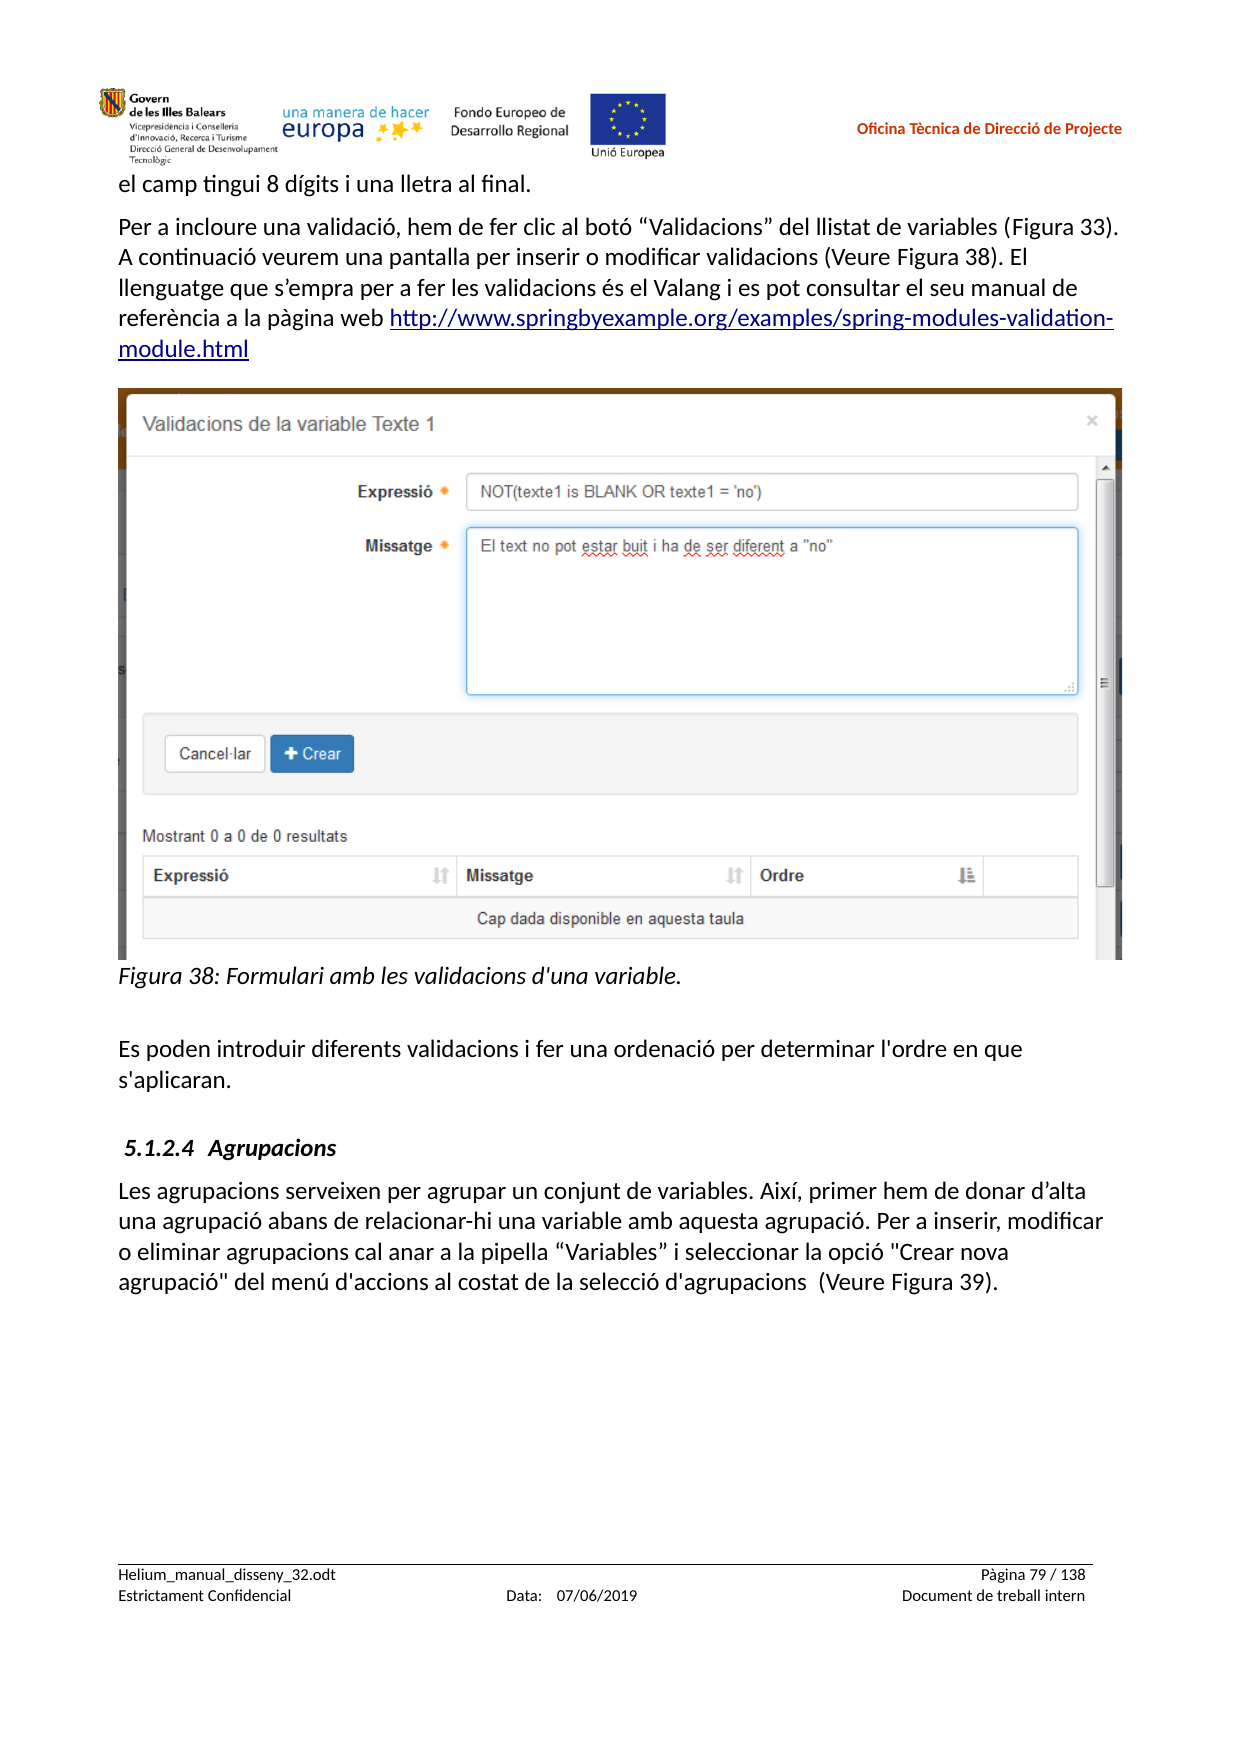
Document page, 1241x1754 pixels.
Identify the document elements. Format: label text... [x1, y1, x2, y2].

text Es poden introduir diferents validacions i fer una ordenació per determinar l'ordre en que s'aplicaran. [118, 1033, 1122, 1094]
text Figura 38: Formulari amb les validacions d'una variable. [118, 960, 1122, 990]
text Per a incloure una validació, hem de fer clic al botó “Validacions” del llistat de variables (Figura 33). A continuació veurem una pantalla per inserir o modificar validacions (Veure Figura 38). El llenguatge que s’empra per a fer les validacions és el Valang i es pot consultar el seu manual de referència a la pàgina web http://www.springbyexample.org/examples/spring-modules-validation-module.html [118, 211, 1122, 363]
text el camp tingui 8 dígits i una lletra al final. [118, 168, 1122, 198]
text Les agrupacions serveixen per agrupar un conjunt de variables. Així, primer hem de donar d’alta una agrupació abans de relacionar-hi una variable amb aquesta agrupació. Per a inserir, modificar o eliminar agrupacions cal anar a la pipella “Variables” i seleccionar la opció "Crear nova agrupació" del menú d'accions al costat de la selecció d'agrupacions (Veure Figura 39). [118, 1175, 1122, 1297]
picture [99, 87, 668, 166]
picture [118, 388, 1123, 960]
subtitle Agrupacions [118, 1132, 1122, 1162]
